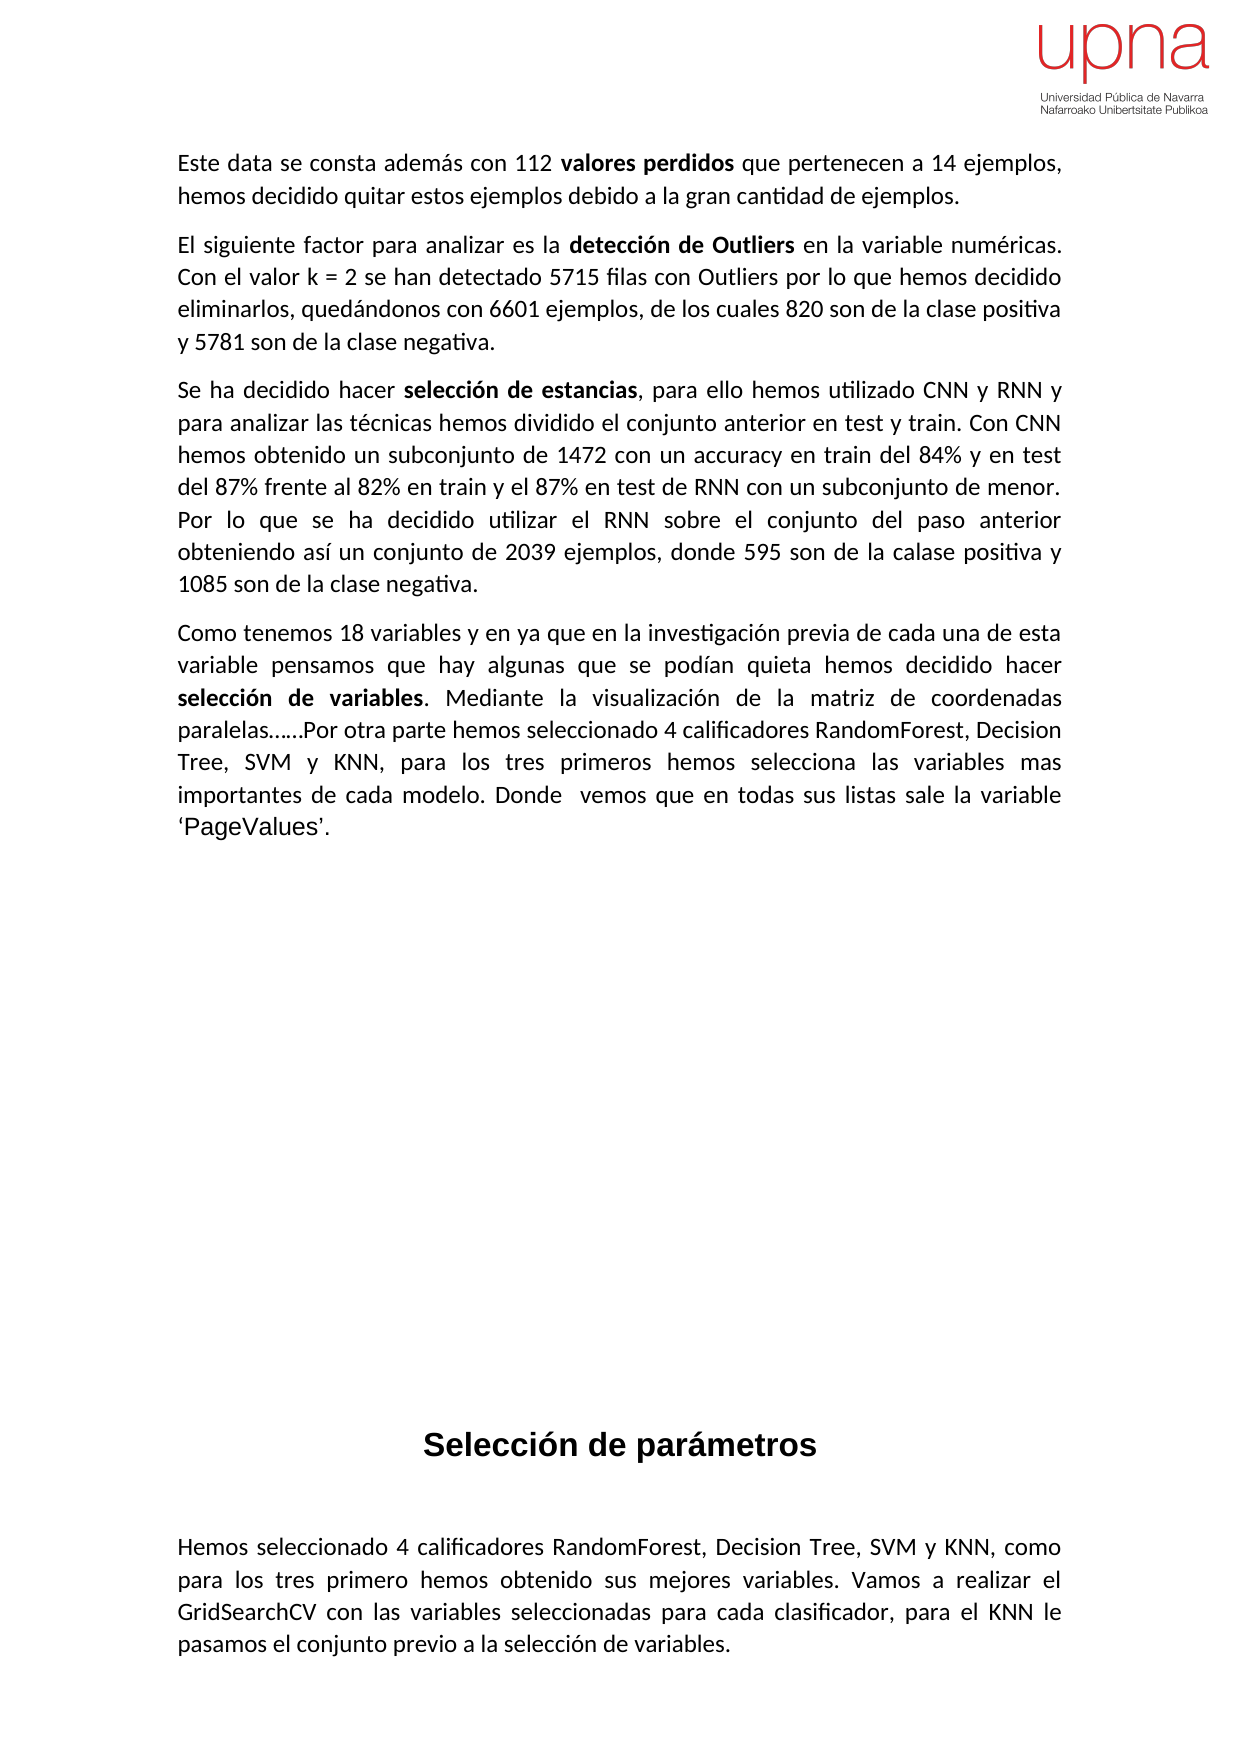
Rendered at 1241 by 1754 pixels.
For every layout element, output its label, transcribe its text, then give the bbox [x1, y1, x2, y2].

text Se ha decidido hacer selección de estancias, para ello hemos utilizado CNN y RNN y para analizar las técnicas hemos dividido el conjunto anterior en test y train. Con CNN hemos obtenido un subconjunto de 1472 con un accuracy en train del 84% y en test del 87% frente al 82% en train y el 87% en test de RNN con un subconjunto de menor. Por lo que se ha decidido utilizar el RNN sobre el conjunto del paso anterior obteniendo así un conjunto de 2039 ejemplos, donde 595 son de la calase positiva y 1085 son de la clase negativa. [177, 375, 1063, 599]
text Como tenemos 18 variables y en ya que en la investigación previa de cada una de esta variable pensamos que hay algunas que se podían quieta hemos decidido hacer selección de variables. Mediante la visualización de la matriz de coordenadas paralelas……Por otra parte hemos seleccionado 4 calificadores RandomForest, Decision Tree, SVM y KNN, para los tres primeros hemos selecciona las variables mas importantes de cada modelo. Donde vemos que en todas sus listas sale la variable ‘PageValues’. [177, 617, 1063, 842]
text Hemos seleccionado 4 calificadores RandomForest, Decision Tree, SVM y KNN, como para los tres primero hemos obtenido sus mejores variables. Vamos a realizar el GridSearchCV con las variables seleccionadas para cada clasificador, para el KNN le pasamos el conjunto previo a la selección de variables. [177, 1531, 1063, 1659]
text Este data se consta además con 112 valores perdidos que pertenecen a 14 ejemplos, hemos decidido quitar estos ejemplos debido a la gran cantidad de ejemplos. [177, 148, 1063, 210]
text El siguiente factor para analizar es la detección de Outliers en la variable numéricas. Con el valor k = 2 se han detectado 5715 filas con Outliers por lo que hemos decidido eliminarlos, quedándonos con 6601 ejemplos, de los cuales 820 son de la clase positiva y 5781 son de la clase negativa. [177, 229, 1063, 356]
text Selección de parámetros [177, 1425, 1063, 1463]
